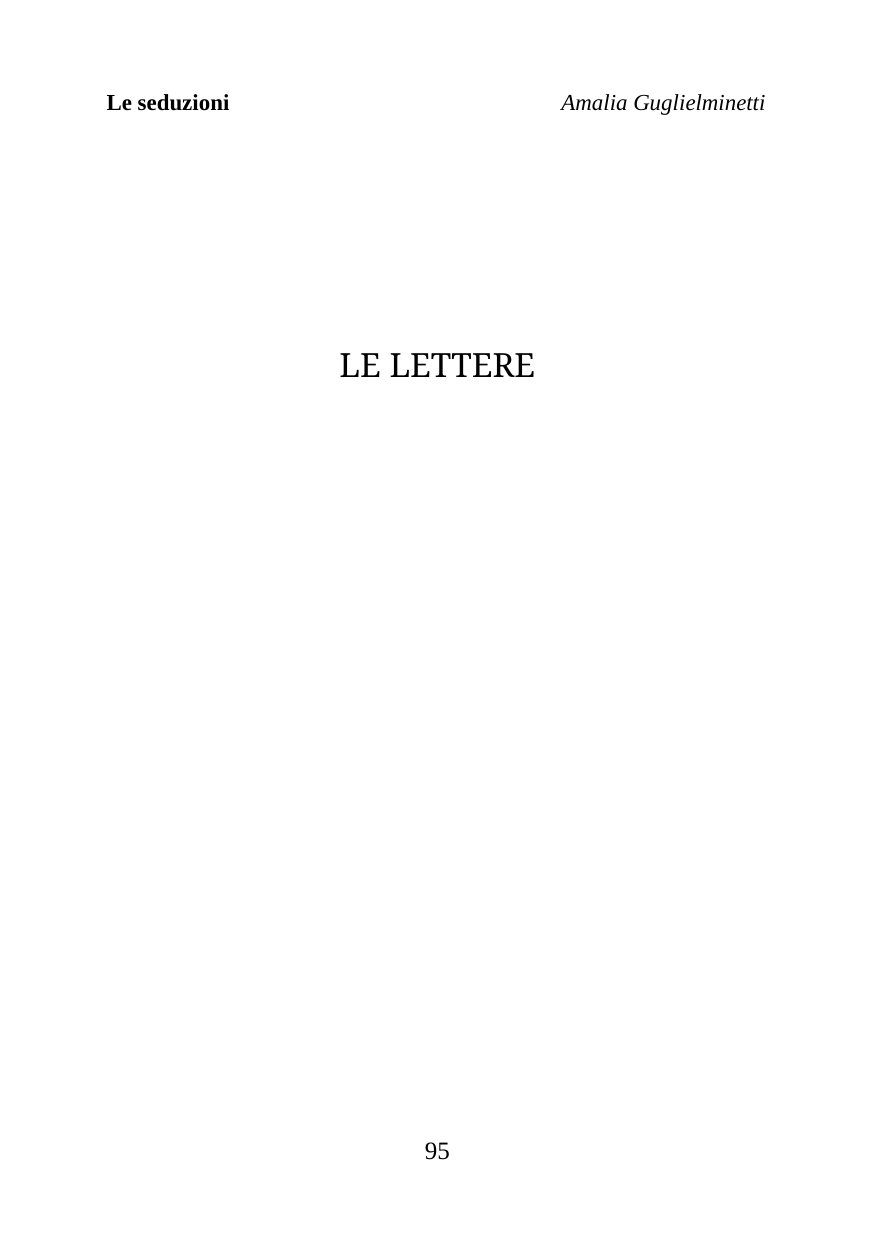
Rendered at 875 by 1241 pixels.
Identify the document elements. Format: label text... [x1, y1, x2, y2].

subtitle LE LETTERE [106, 341, 768, 387]
